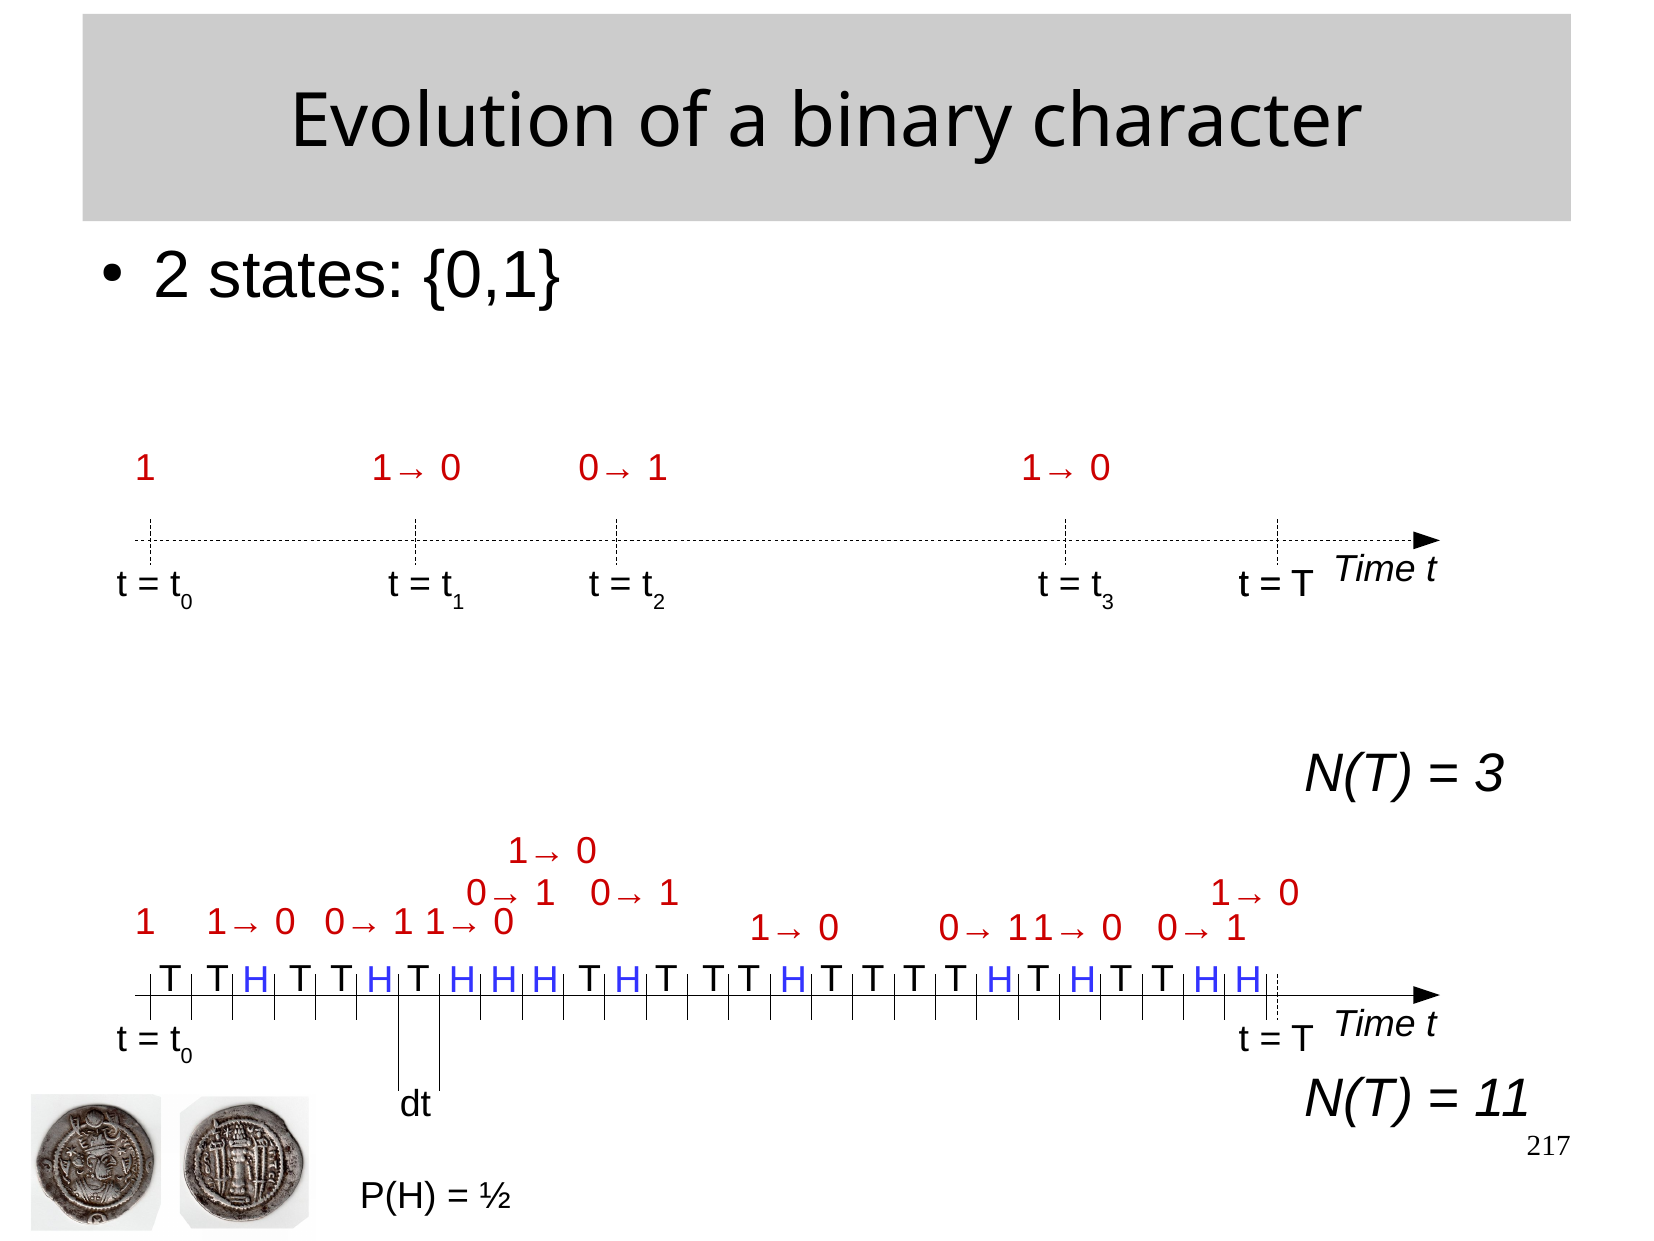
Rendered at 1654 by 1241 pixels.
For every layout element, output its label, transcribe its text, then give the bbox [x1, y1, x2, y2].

text_box H [765, 956, 826, 1009]
text_box t = T [1223, 555, 1333, 613]
text_box 1→ 0 [734, 899, 855, 956]
text_box T [144, 950, 191, 1007]
text_box 1→ 0 [356, 438, 477, 496]
text_box t = t3 [1023, 555, 1132, 622]
text_box T [1115, 956, 1136, 1007]
text_box 1 [120, 893, 191, 951]
text_box T [687, 950, 722, 1007]
text_box 1→ 0 [430, 893, 530, 951]
text_box H [227, 951, 288, 1009]
text_box P(H) = ½ [345, 1166, 571, 1227]
text_box Time t [1318, 995, 1514, 1052]
text_box T [191, 951, 227, 1007]
text_box T [888, 950, 929, 1007]
text_box t = t2 [574, 555, 683, 622]
text_box H [1054, 956, 1115, 1009]
text_box dt [385, 1075, 462, 1132]
text_box t = T [1223, 1010, 1333, 1067]
text_box 1→ 0 [492, 822, 613, 880]
picture [30, 1094, 316, 1241]
text_box T [563, 950, 624, 1007]
text_box H [475, 951, 516, 1009]
text_box t = t0 [101, 555, 211, 622]
text_box N(T) = 11 [1290, 1059, 1576, 1149]
text_box T [1032, 956, 1054, 1007]
text_box H [1219, 951, 1280, 1009]
text_box T [826, 956, 846, 1007]
text_box Time t [1318, 540, 1514, 598]
text_box H [351, 951, 412, 1009]
text_box T [412, 951, 434, 1007]
text_box T [288, 951, 315, 1007]
title Evolution of a binary character [82, 13, 1571, 222]
text_box 0→ 1 [923, 899, 1044, 956]
text_box 0→ 1 [451, 863, 572, 921]
text_box 1 [120, 438, 196, 496]
list 2 states: {0,1} [82, 237, 1571, 421]
text_box H [516, 951, 577, 1009]
text_box 1→ 0 [1195, 863, 1316, 921]
text_box H [1178, 956, 1219, 1009]
text_box T [315, 951, 351, 1007]
text_box 0→ 1 [575, 863, 696, 921]
text_box T [929, 956, 971, 1007]
text_box T [722, 950, 765, 1007]
text_box T [1136, 950, 1178, 1007]
text_box 1→ 0 [191, 893, 309, 951]
text_box T [846, 950, 888, 1007]
text_box H [434, 951, 475, 1009]
text_box H [971, 956, 1032, 1009]
text_box 1→ 0 [1044, 899, 1139, 956]
text_box T [640, 950, 687, 1007]
text_box 0→ 1 [563, 438, 684, 496]
text_box H [599, 951, 660, 1009]
text_box 0→ 1 [309, 893, 430, 951]
text_box t = t1 [373, 555, 482, 622]
text_box 1→ 0 [1006, 438, 1127, 496]
text_box t = t0 [101, 1010, 211, 1076]
text_box N(T) = 3 [1290, 735, 1576, 824]
text_box 0→ 1 [1142, 899, 1263, 956]
